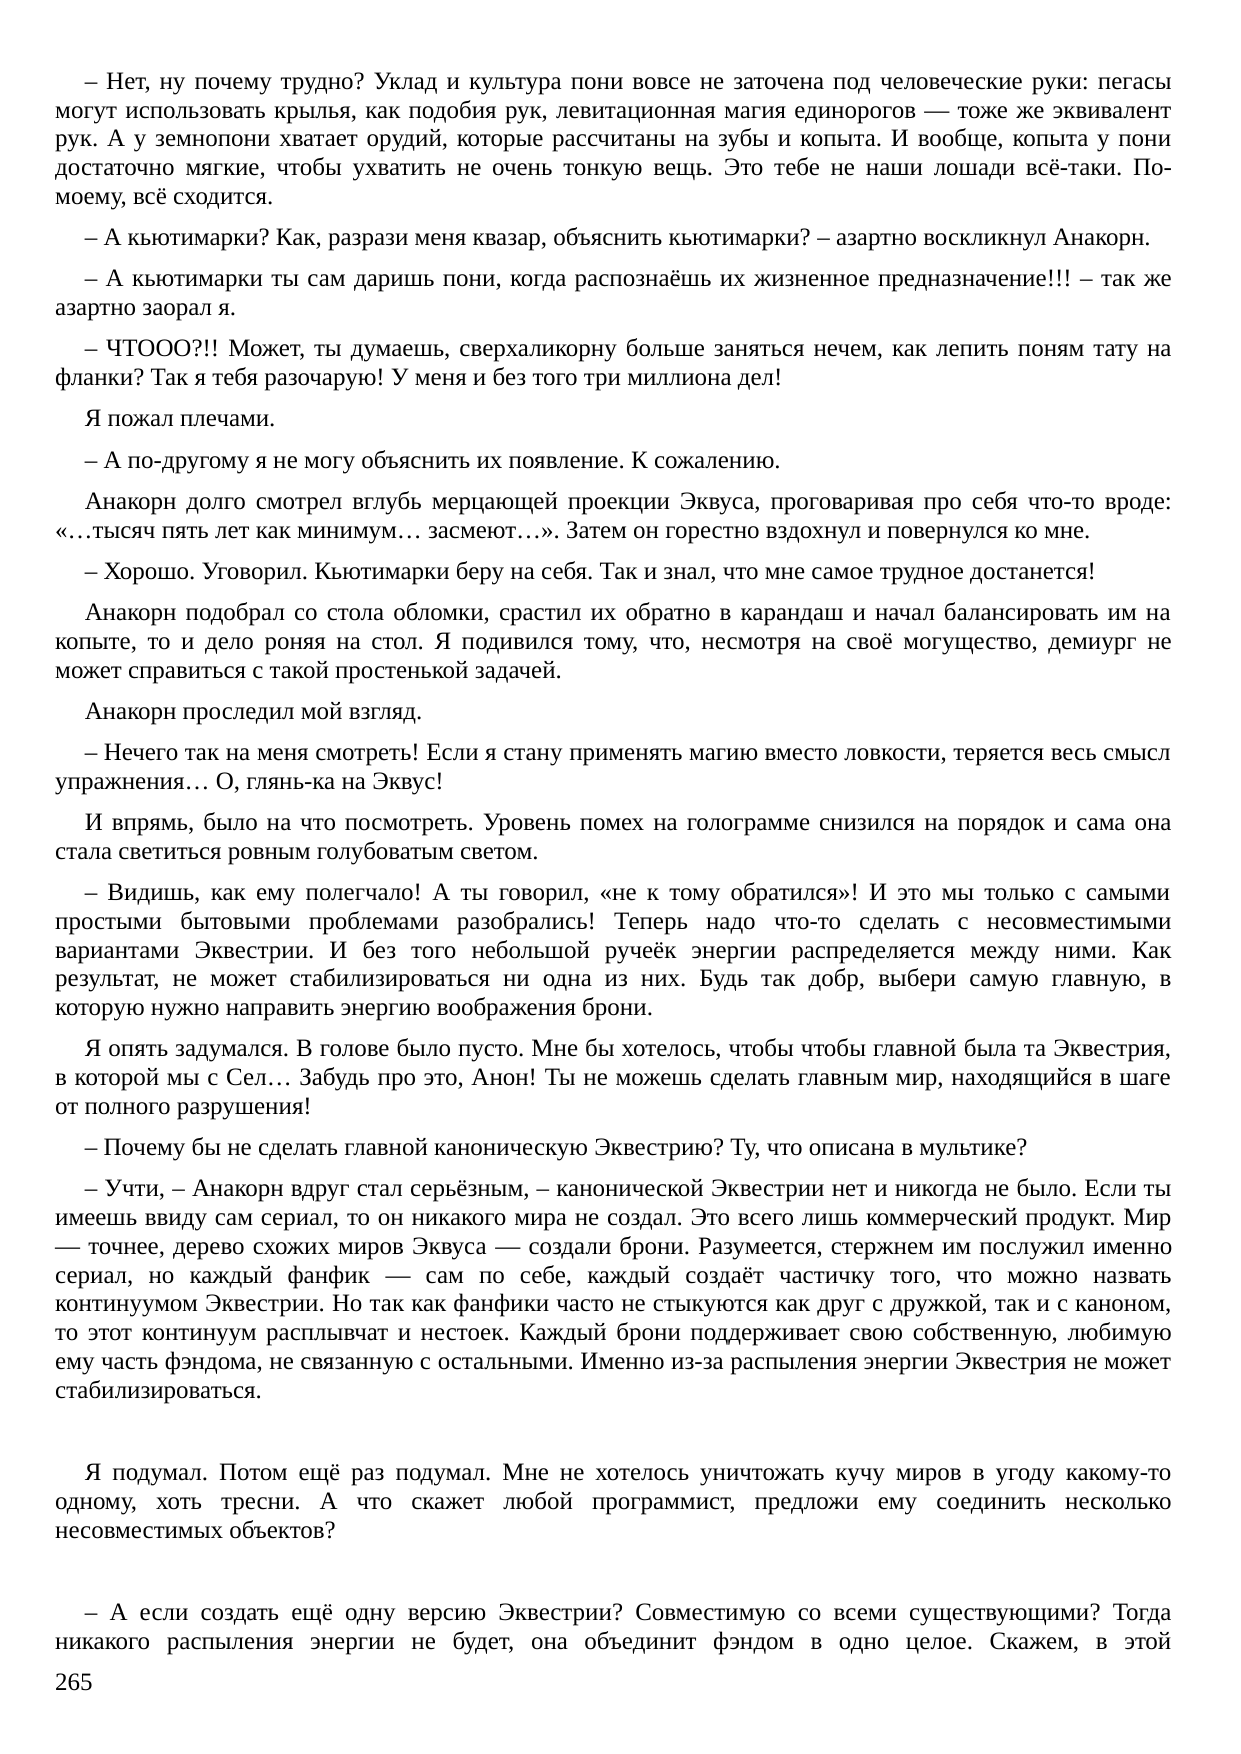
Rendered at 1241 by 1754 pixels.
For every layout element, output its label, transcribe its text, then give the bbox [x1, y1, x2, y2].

text – Почему бы не сделать главной каноническую Эквестрию? Ту, что описана в мультике? [55, 1132, 1173, 1161]
text Анакорн проследил мой взгляд. [55, 696, 1173, 725]
text Я пожал плечами. [55, 403, 1173, 432]
text – А по-другому я не могу объяснить их появление. К сожалению. [55, 445, 1173, 473]
text – Нечего так на меня смотреть! Если я стану применять магию вместо ловкости, теряется весь смысл упражнения… О, глянь-ка на Эквус! [55, 737, 1173, 795]
text – Учти, – Анакорн вдруг стал серьёзным, – канонической Эквестрии нет и никогда не было. Если ты имеешь ввиду сам сериал, то он никакого мира не создал. Это всего лишь коммерческий продукт. Мир — точнее, дерево схожих миров Эквуса — создали брони. Разумеется, стержнем им послужил именно сериал, но каждый фанфик — сам по себе, каждый создаёт частичку того, что можно назвать континуумом Эквестрии. Но так как фанфики часто не стыкуются как друг с дружкой, так и с каноном, то этот континуум расплывчат и нестоек. Каждый брони поддерживает свою собственную, любимую ему часть фэндома, не связанную с остальными. Именно из-за распыления энергии Эквестрия не может стабилизироваться. [55, 1173, 1173, 1403]
text Я подумал. Потом ещё раз подумал. Мне не хотелось уничтожать кучу миров в угоду какому-то одному, хоть тресни. А что скажет любой программист, предложи ему соединить несколько несовместимых объектов? [55, 1457, 1173, 1543]
text – А кьютимарки? Как, разрази меня квазар, объяснить кьютимарки? – азартно воскликнул Анакорн. [55, 222, 1173, 251]
text Я опять задумался. В голове было пусто. Мне бы хотелось, чтобы чтобы главной была та Эквестрия, в которой мы с Сел… Забудь про это, Анон! Ты не можешь сделать главным мир, находящийся в шаге от полного разрушения! [55, 1033, 1173, 1120]
text Анакорн долго смотрел вглубь мерцающей проекции Эквуса, проговаривая про себя что-то вроде: «…тысяч пять лет как минимум… засмеют…». Затем он горестно вздохнул и повернулся ко мне. [55, 486, 1173, 543]
text – А кьютимарки ты сам даришь пони, когда распознаёшь их жизненное предназначение!!! – так же азартно заорал я. [55, 263, 1173, 321]
text – А если создать ещё одну версию Эквестрии? Совместимую со всеми существующими? Тогда никакого распыления энергии не будет, она объединит фэндом в одно целое. Скажем, в этой [55, 1597, 1173, 1655]
text – Хорошо. Уговорил. Кьютимарки беру на себя. Так и знал, что мне самое трудное достанется! [55, 556, 1173, 585]
text – Нет, ну почему трудно? Уклад и культура пони вовсе не заточена под человеческие руки: пегасы могут использовать крылья, как подобия рук, левитационная магия единорогов — тоже же эквивалент рук. А у земнопони хватает орудий, которые рассчитаны на зубы и копыта. И вообще, копыта у пони достаточно мягкие, чтобы ухватить не очень тонкую вещь. Это тебе не наши лошади всё-таки. По-моему, всё сходится. [55, 66, 1173, 210]
text – Видишь, как ему полегчало! А ты говорил, «не к тому обратился»! И это мы только с самыми простыми бытовыми проблемами разобрались! Теперь надо что-то сделать с несовместимыми вариантами Эквестрии. И без того небольшой ручеёк энергии распределяется между ними. Как результат, не может стабилизироваться ни одна из них. Будь так добр, выбери самую главную, в которую нужно направить энергию воображения брони. [55, 877, 1173, 1021]
text И впрямь, было на что посмотреть. Уровень помех на голограмме снизился на порядок и сама она стала светиться ровным голубоватым светом. [55, 807, 1173, 865]
text Анакорн подобрал со стола обломки, срастил их обратно в карандаш и начал балансировать им на копыте, то и дело роняя на стол. Я подивился тому, что, несмотря на своё могущество, демиург не может справиться с такой простенькой задачей. [55, 597, 1173, 683]
text – ЧТООО?!! Может, ты думаешь, сверхаликорну больше заняться нечем, как лепить поням тату на фланки? Так я тебя разочарую! У меня и без того три миллиона дел! [55, 333, 1173, 391]
